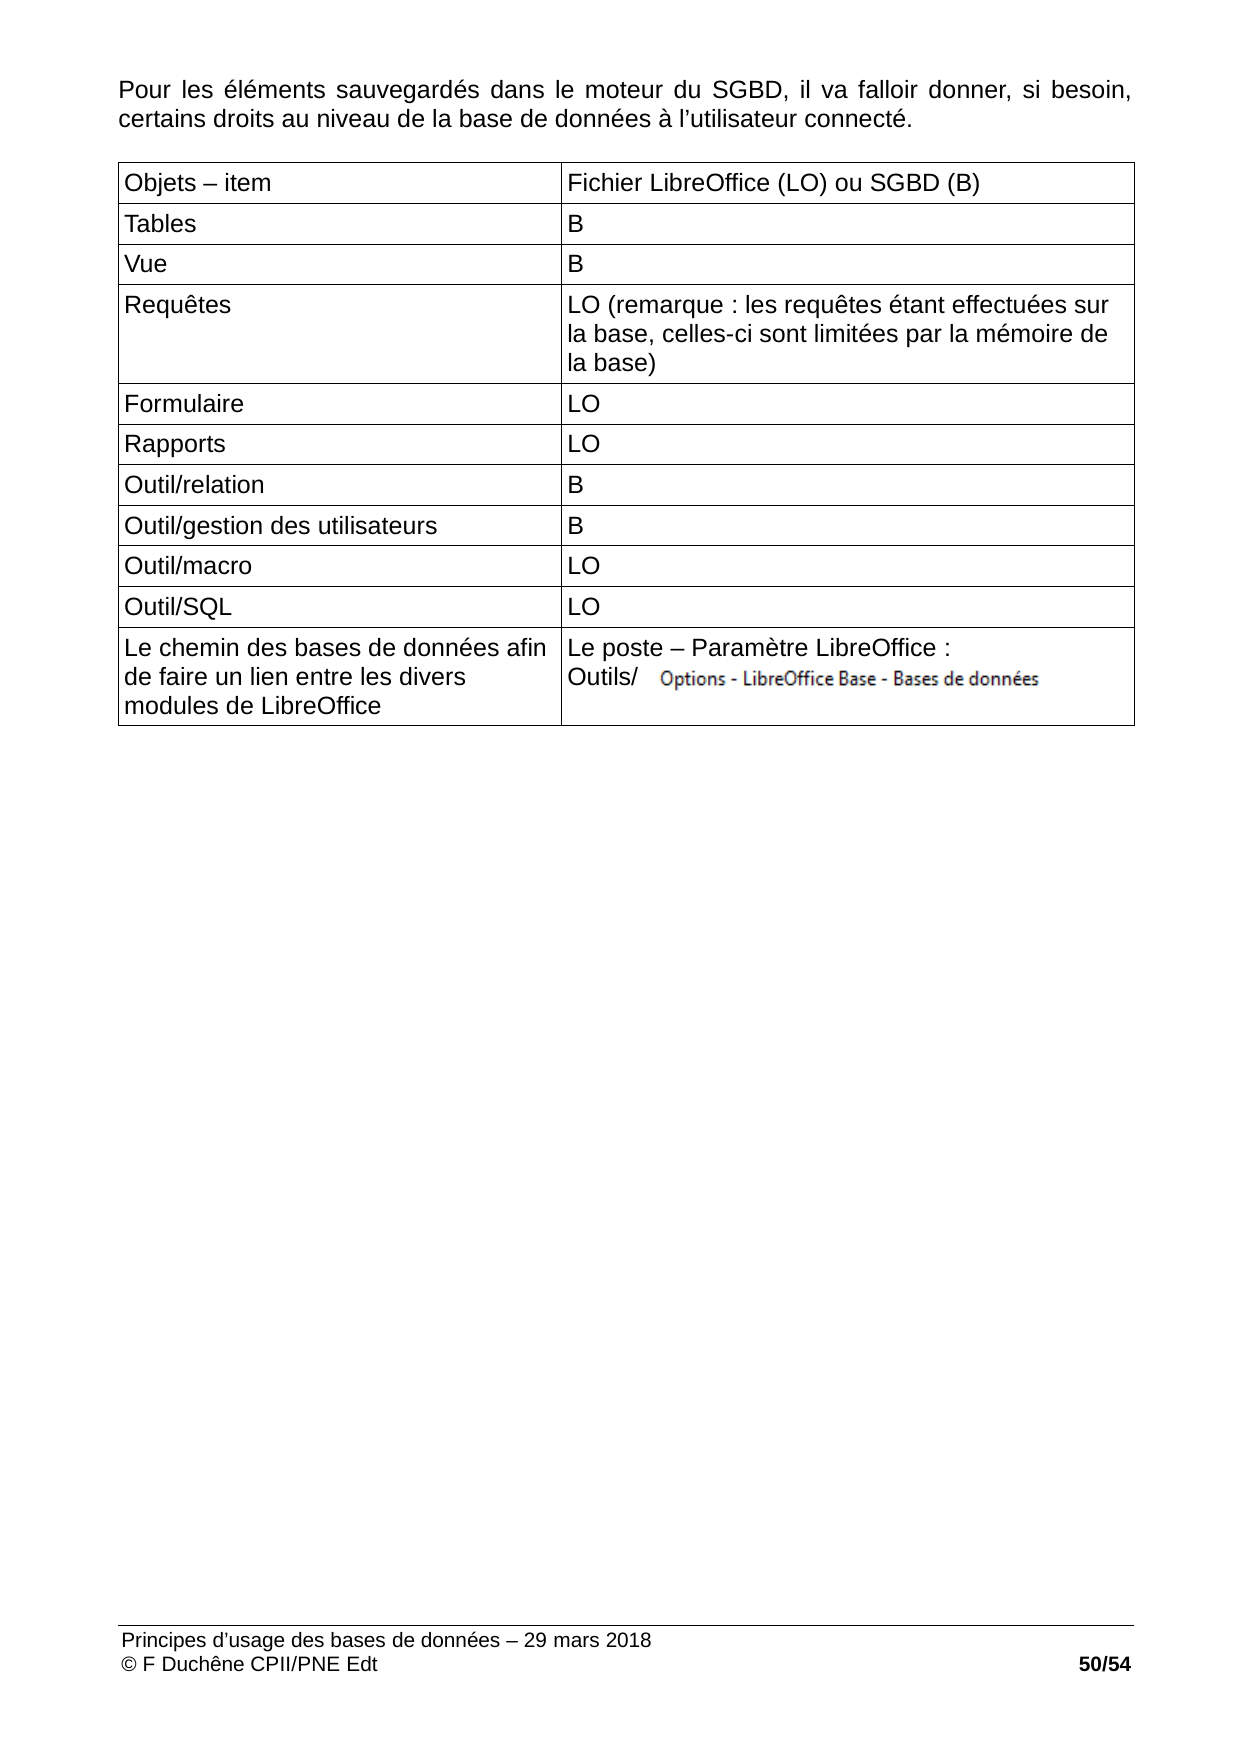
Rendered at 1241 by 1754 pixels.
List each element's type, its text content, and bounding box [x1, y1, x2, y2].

table_cell Vue [119, 245, 561, 284]
table_cell B [562, 465, 1134, 505]
table_cell LO [562, 425, 1134, 464]
table_cell Outil/SQL [119, 587, 561, 627]
table_cell Formulaire [119, 384, 561, 423]
table_cell Outil/gestion des utilisateurs [119, 506, 561, 545]
text Pour les éléments sauvegardés dans le moteur du SGBD, il va falloir donner, si besoin, certains droits au niveau de la base de données à l’utilisateur connecté. [118, 75, 1134, 133]
table_cell Outil/macro [119, 546, 561, 586]
table_cell Le chemin des bases de données afin de faire un lien entre les divers modules de LibreOffice [119, 628, 561, 725]
table_cell LO (remarque : les requêtes étant effectuées sur la base, celles-ci sont limitées par la mémoire de la base) [562, 285, 1134, 383]
table_cell Rapports [119, 425, 561, 464]
picture [649, 663, 1050, 697]
table_cell LO [562, 546, 1134, 586]
table_cell Le poste – Paramètre LibreOffice : Outils/ [562, 628, 1134, 725]
table_cell Requêtes [119, 285, 561, 383]
table_cell Tables [119, 204, 561, 243]
table_cell B [562, 204, 1134, 243]
table_cell Outil/relation [119, 465, 561, 505]
table_header Fichier LibreOffice (LO) ou SGBD (B) [562, 163, 1134, 203]
table_header Objets – item [119, 163, 561, 203]
table_cell B [562, 506, 1134, 545]
table_cell LO [562, 384, 1134, 423]
table_cell LO [562, 587, 1134, 627]
table_cell B [562, 245, 1134, 284]
